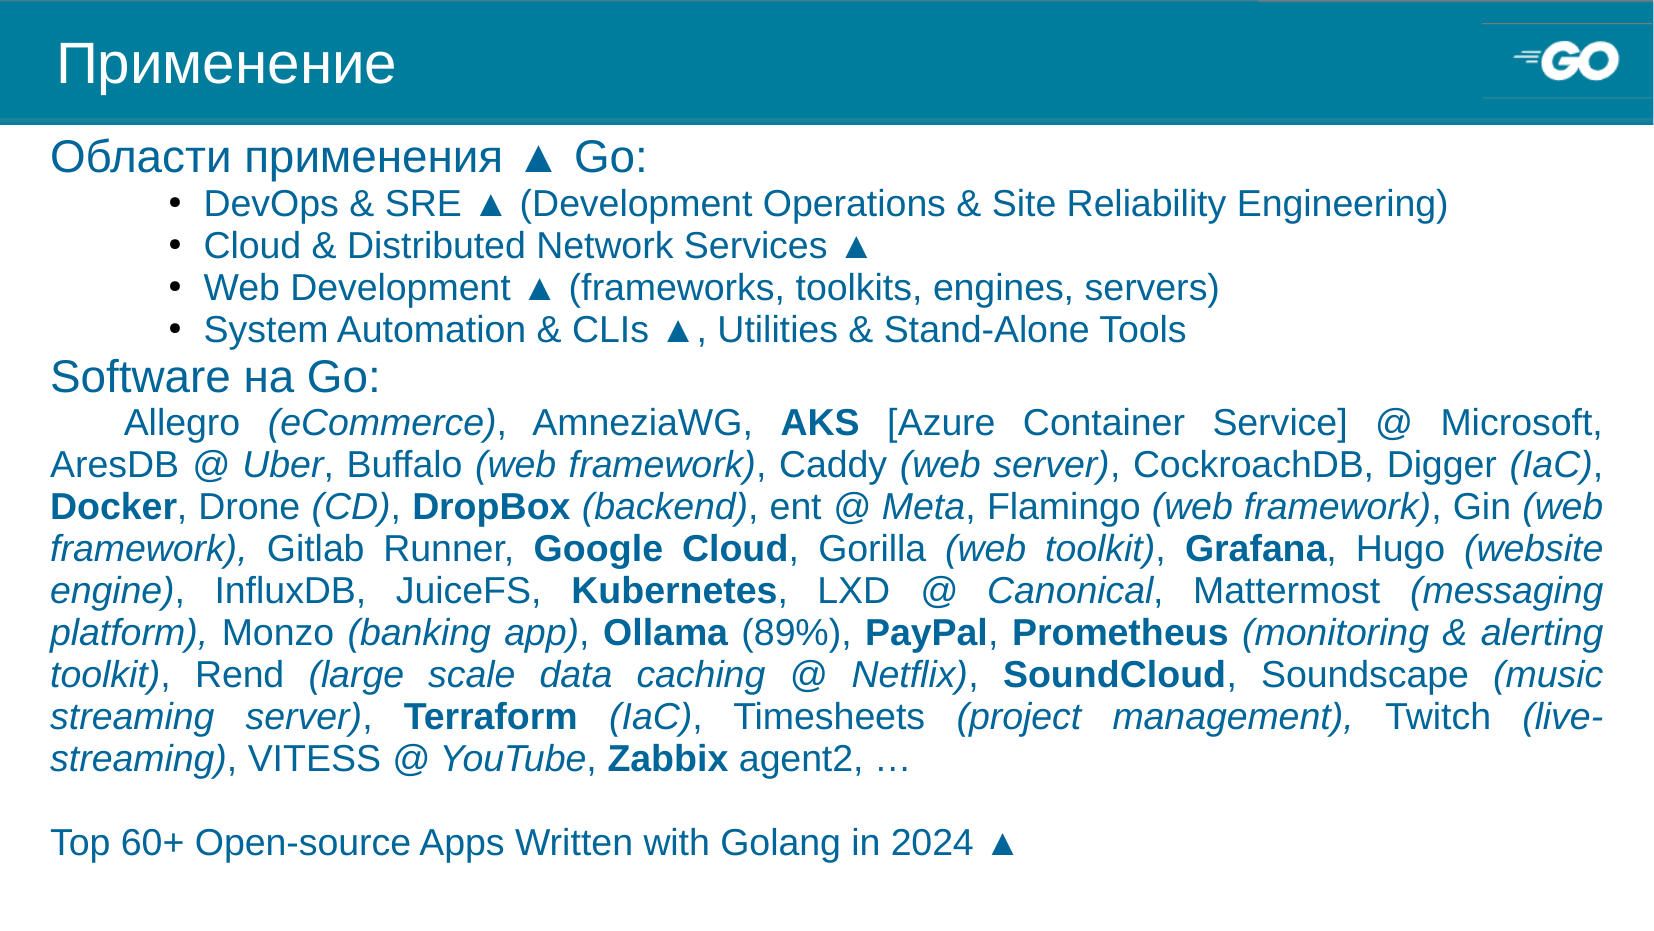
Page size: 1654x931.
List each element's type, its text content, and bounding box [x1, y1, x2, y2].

text_box Применение [41, 23, 1495, 104]
picture [1542, 41, 1619, 81]
text_box Области применения ▲ Go: DevOps & SRE ▲ (Development Operations & Site Reliability Engineering) Cloud & Distributed Network Services ▲ Web Development ▲ (frameworks, toolkits, engines, servers) System Automation & CLIs ▲, Utilities & Stand-Alone Tools Software на Go: Allegro (eCommerce), AmneziaWG, AKS [Azure Container Service] @ Microsoft, AresDB @ Uber, Buffalo (web framework), Caddy (web server), CockroachDB, Digger (IaC), Docker, Drone (CD), DropBox (backend), ent @ Meta, Flamingo (web framework), Gin (web framework), Gitlab Runner, Google Cloud, Gorilla (web toolkit), Grafana, Hugo (website engine), InfluxDB, JuiceFS, Kubernetes, LXD @ Canonical, Mattermost (messaging platform), Monzo (banking app), Ollama (89%), PayPal, Prometheus (monitoring & alerting toolkit), Rend (large scale data caching @ Netflix), SoundCloud, Soundscape (music streaming server), Terraform (IaC), Timesheets (project management), Twitch (live-streaming), VITESS @ YouTube, Zabbix agent2, … Top 60+ Open-source Apps Written with Golang in 2024 ▲ [35, 124, 1619, 898]
